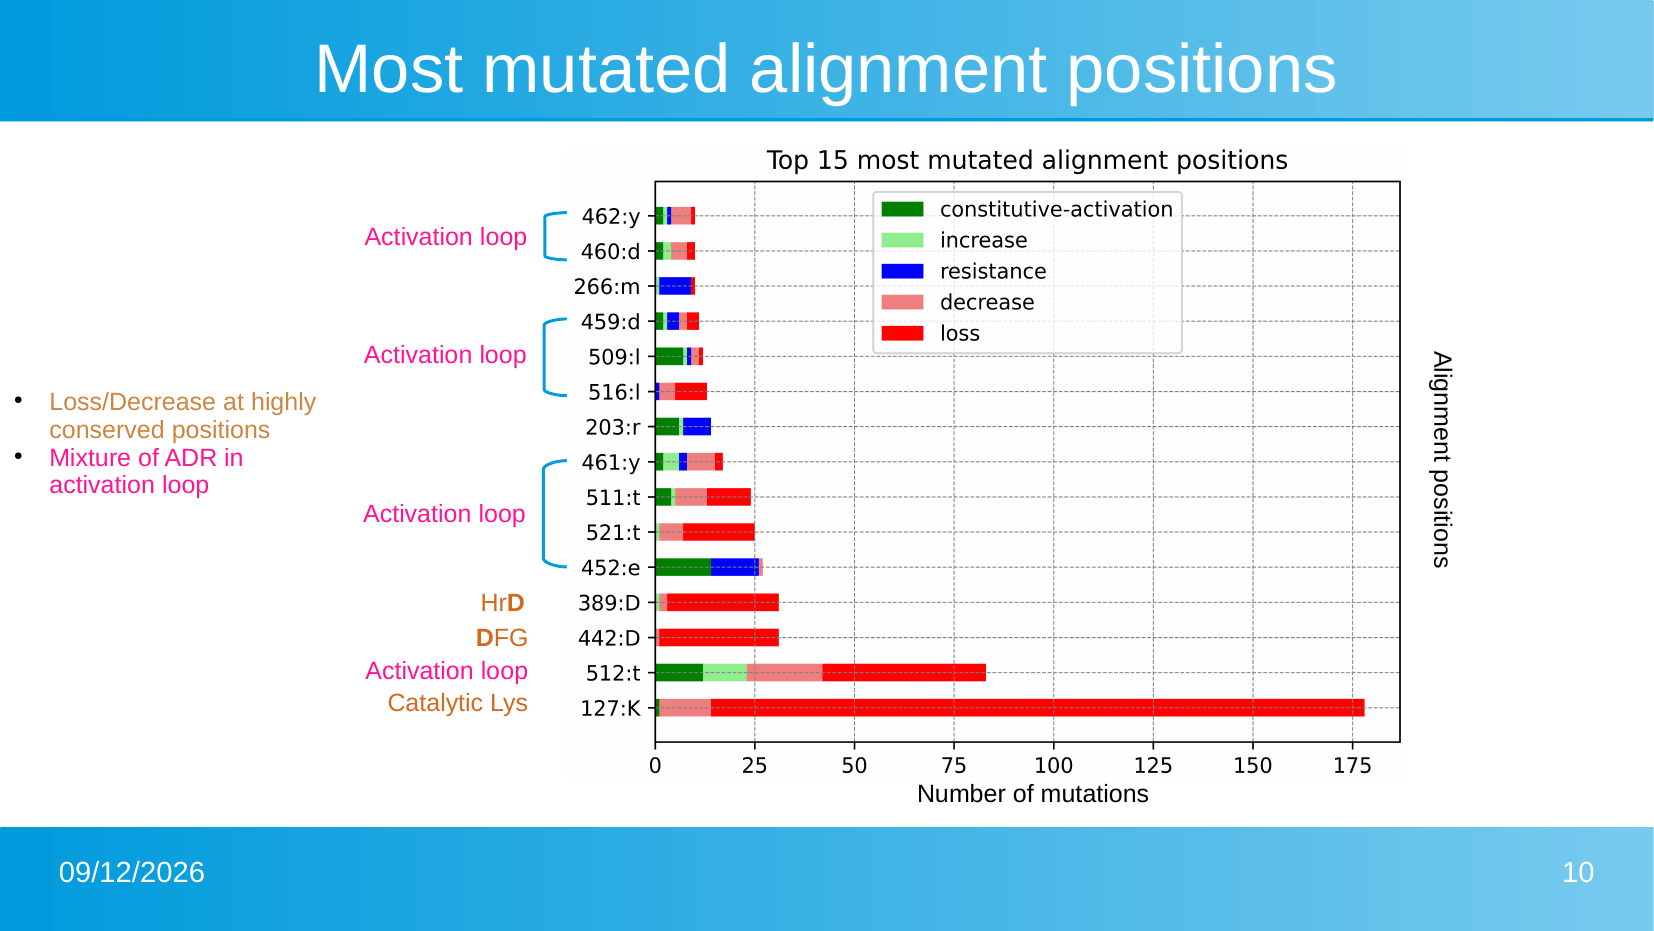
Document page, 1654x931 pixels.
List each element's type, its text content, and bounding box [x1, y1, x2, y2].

text_box Catalytic Lys [129, 681, 544, 725]
picture [566, 147, 1406, 780]
text_box HrD [126, 581, 540, 624]
text_box Activation loop [367, 490, 541, 538]
text_box Number of mutations [826, 780, 1241, 815]
text_box Activation loop [281, 648, 544, 692]
text_box Alignment positions [1421, 253, 1465, 667]
text_box Activation loop [314, 212, 543, 260]
text_box Activation loop [367, 330, 542, 378]
title Most mutated alignment positions [59, 29, 1595, 108]
text_box Loss/Decrease at highly conserved positions Mixture of ADR in activation loop [0, 319, 367, 567]
text_box DFG [129, 616, 544, 660]
